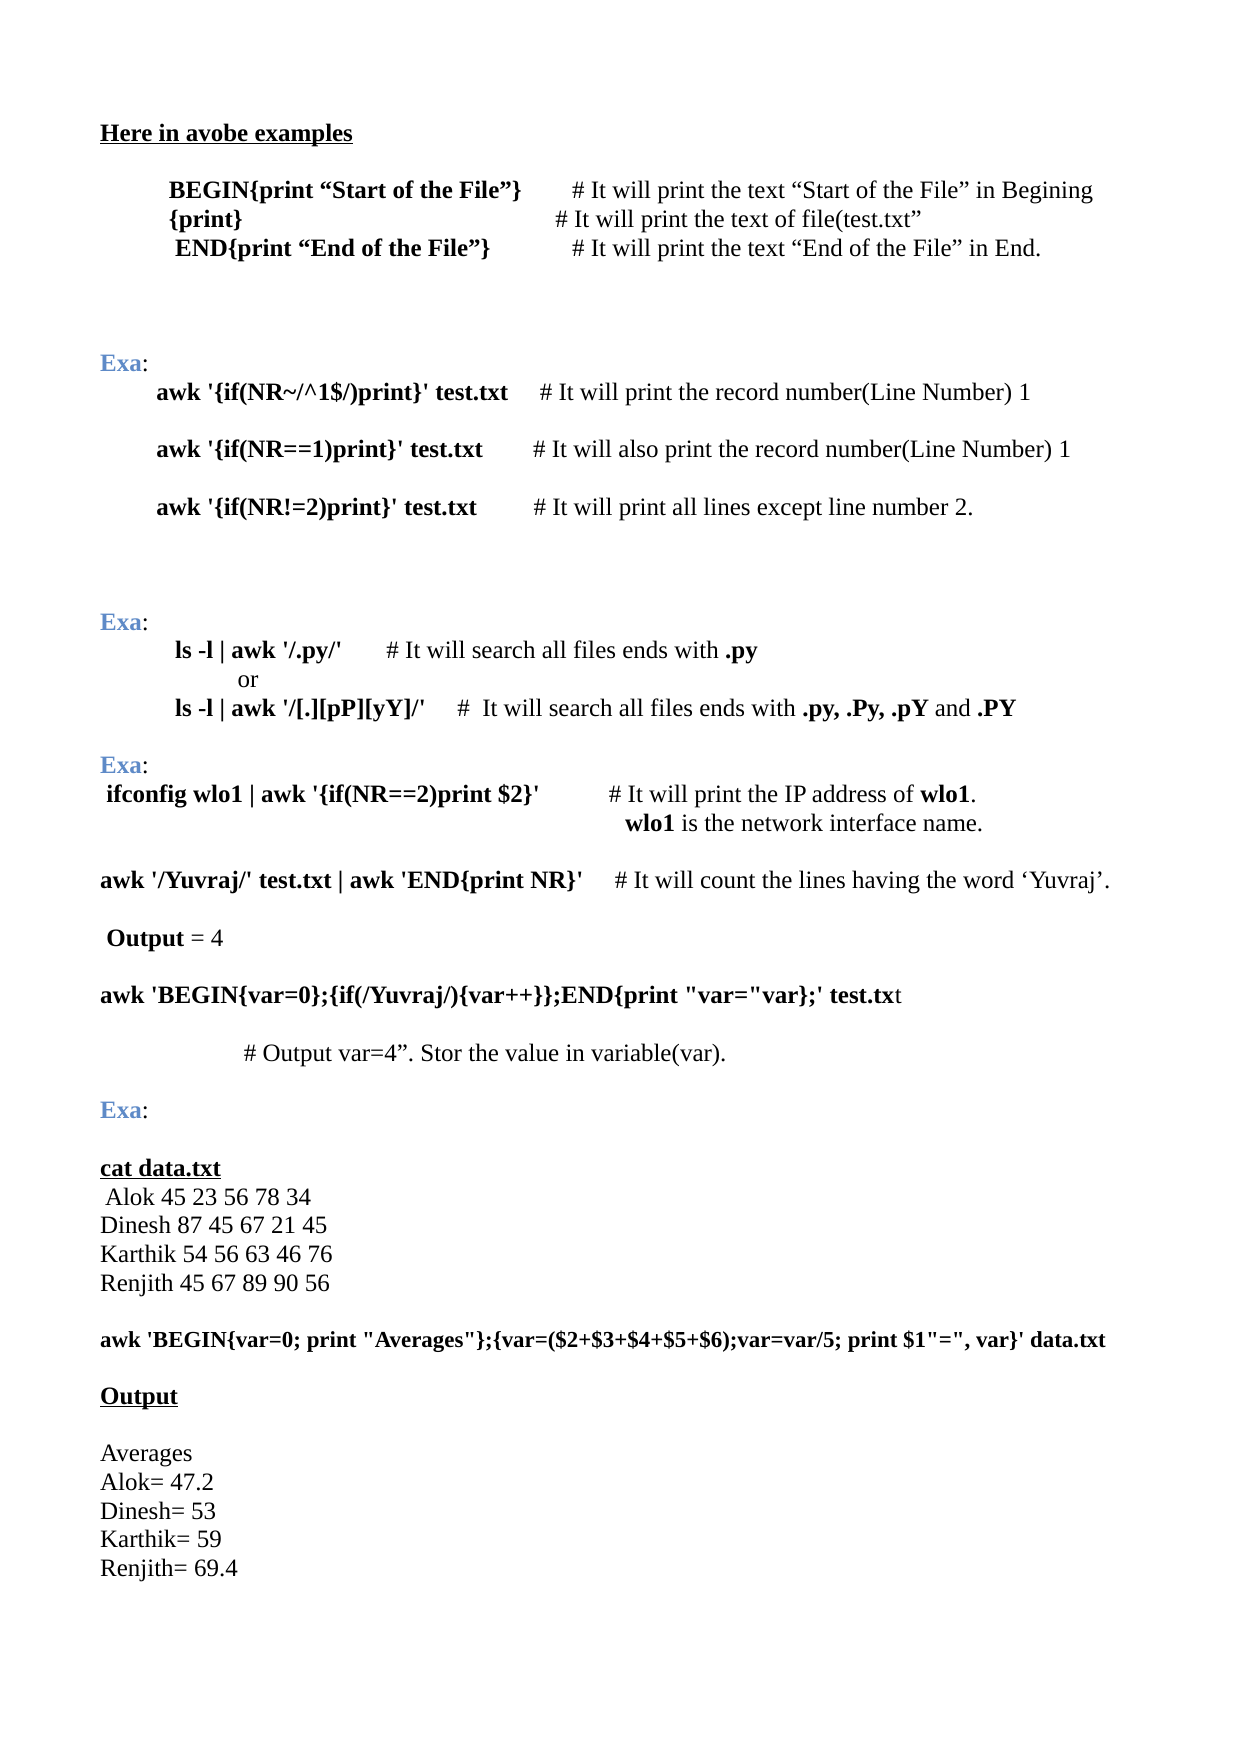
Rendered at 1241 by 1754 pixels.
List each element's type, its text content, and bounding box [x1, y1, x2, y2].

text Renjith= 69.4 [100, 1553, 1145, 1582]
text awk '{if(NR!=2)print}' test.txt # It will print all lines except line number 2. [100, 492, 1145, 521]
text Karthik= 59 [100, 1524, 1145, 1553]
text Alok 45 23 56 78 34 [100, 1182, 1145, 1211]
text Dinesh 87 45 67 21 45 [100, 1211, 1145, 1239]
text cat data.txt [100, 1153, 1145, 1182]
text Exa: [100, 1096, 1145, 1124]
text Exa: [100, 348, 1145, 377]
text Output = 4 [100, 923, 1145, 952]
text Karthik 54 56 63 46 76 [100, 1239, 1145, 1268]
text ls -l | awk '/.py/' # It will search all files ends with .py [100, 636, 1145, 664]
text Dinesh= 53 [100, 1496, 1145, 1524]
text ls -l | awk '/[.][pP][yY]/' # It will search all files ends with .py, .Py, .pY and .PY [100, 693, 1145, 722]
text Averages [100, 1438, 1145, 1467]
text Exa: [100, 751, 1145, 779]
text Here in avobe examples [100, 118, 1145, 147]
text Renjith 45 67 89 90 56 [100, 1268, 1145, 1297]
text BEGIN{print “Start of the File”} # It will print the text “Start of the File” in Begining [100, 176, 1145, 204]
text Output [100, 1381, 1145, 1409]
text Exa: [100, 607, 1145, 636]
text awk 'BEGIN{var=0; print "Averages"};{var=($2+$3+$4+$5+$6);var=var/5; print $1"=", var}' data.txt [100, 1326, 1145, 1352]
text ifconfig wlo1 | awk '{if(NR==2)print $2}' # It will print the IP address of wlo1. [100, 779, 1145, 808]
text awk 'BEGIN{var=0};{if(/Yuvraj/){var++}};END{print "var="var};' test.txt [100, 981, 1145, 1009]
text awk '{if(NR==1)print}' test.txt # It will also print the record number(Line Number) 1 [100, 434, 1145, 463]
text Alok= 47.2 [100, 1467, 1145, 1496]
text wlo1 is the network interface name. [100, 808, 1145, 837]
text {print} # It will print the text of file(test.txt” [100, 204, 1145, 233]
text awk '{if(NR~/^1$/)print}' test.txt # It will print the record number(Line Number) 1 [100, 377, 1145, 406]
text END{print “End of the File”} # It will print the text “End of the File” in End. [100, 233, 1145, 262]
text awk '/Yuvraj/' test.txt | awk 'END{print NR}' # It will count the lines having the word ‘Yuvraj’. [100, 866, 1145, 894]
text or [100, 664, 1145, 693]
text # Output var=4”. Stor the value in variable(var). [100, 1038, 1145, 1067]
